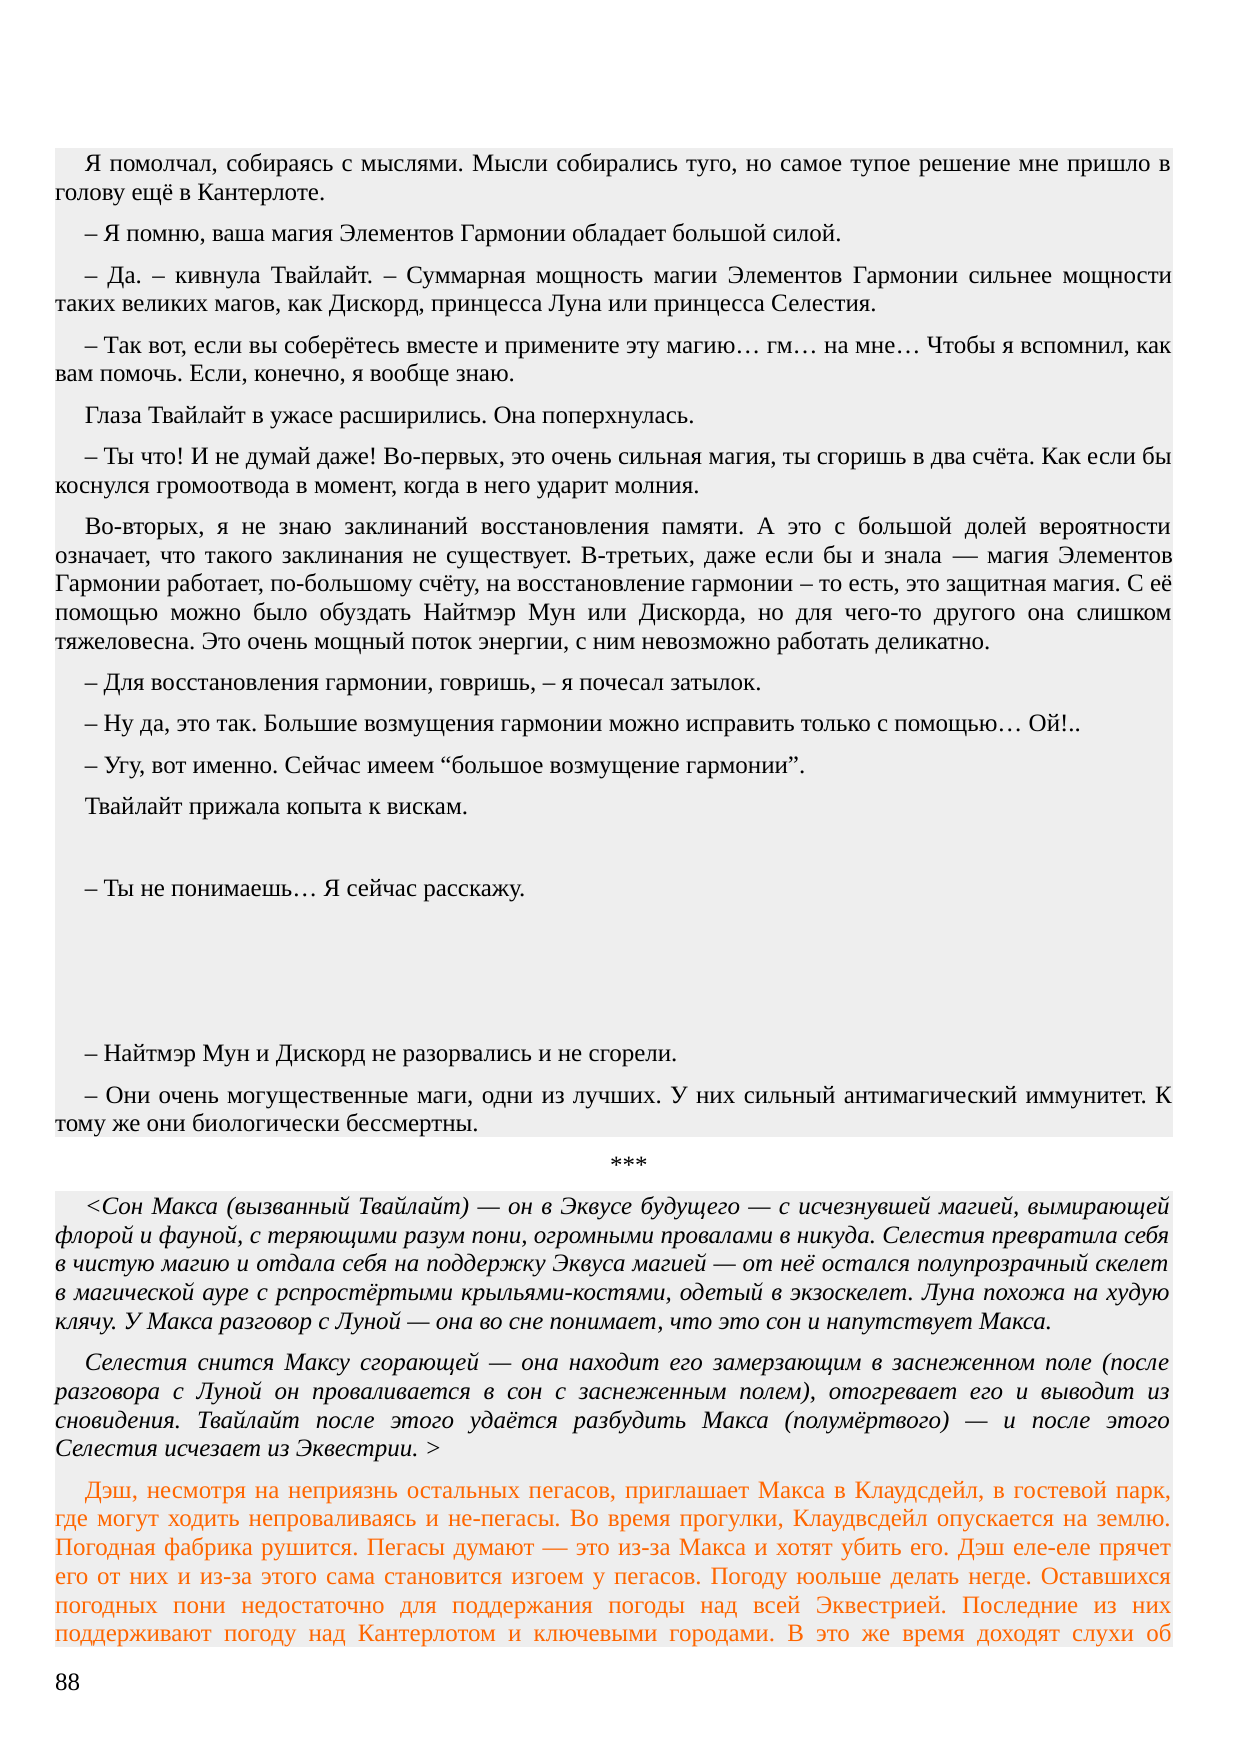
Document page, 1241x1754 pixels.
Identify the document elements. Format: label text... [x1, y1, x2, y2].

text <Сон Макса (вызванный Твайлайт) — он в Эквусе будущего — с исчезнувшей магией, вымирающей флорой и фауной, с теряющими разум пони, огромными провалами в никуда. Селестия превратила себя в чистую магию и отдала себя на поддержку Эквуса магией — от неё остался полупрозрачный скелет в магической ауре с рспростёртыми крыльями-костями, одетый в экзоскелет. Луна похожа на худую клячу. У Макса разговор с Луной — она во сне понимает, что это сон и напутствует Макса. [55, 1191, 1173, 1335]
text *** [55, 1150, 1173, 1178]
text Глаза Твайлайт в ужасе расширились. Она поперхнулась. [55, 400, 1173, 428]
text – Ты не понимаешь… Я сейчас расскажу. [55, 873, 1173, 902]
text – Ну да, это так. Большие возмущения гармонии можно исправить только с помощью… Ой!.. [55, 708, 1173, 737]
text Селестия снится Максу сгорающей — она находит его замерзающим в заснеженном поле (после разговора с Луной он проваливается в сон с заснеженным полем), отогревает его и выводит из сновидения. Твайлайт после этого удаётся разбудить Макса (полумёртвого) — и после этого Селестия исчезает из Эквестрии. > [55, 1347, 1173, 1462]
text – Они очень могущественные маги, одни из лучших. У них сильный антимагический иммунитет. К тому же они биологически бессмертны. [55, 1080, 1173, 1137]
text – Найтмэр Мун и Дискорд не разорвались и не сгорели. [55, 1038, 1173, 1067]
text – Да. – кивнула Твайлайт. – Суммарная мощность магии Элементов Гармонии сильнее мощности таких великих магов, как Дискорд, принцесса Луна или принцесса Селестия. [55, 260, 1173, 317]
text – Ты что! И не думай даже! Во-первых, это очень сильная магия, ты сгоришь в два счёта. Как если бы коснулся громоотвода в момент, когда в него ударит молния. [55, 441, 1173, 498]
text Я помолчал, собираясь с мыслями. Мысли собирались туго, но самое тупое решение мне пришло в голову ещё в Кантерлоте. [55, 148, 1173, 206]
text Во-вторых, я не знаю заклинаний восстановления памяти. А это с большой долей вероятности означает, что такого заклинания не существует. В-третьих, даже если бы и знала — магия Элементов Гармонии работает, по-большому счёту, на восстановление гармонии – то есть, это защитная магия. С её помощью можно было обуздать Найтмэр Мун или Дискорда, но для чего-то другого она слишком тяжеловесна. Это очень мощный поток энергии, с ним невозможно работать деликатно. [55, 511, 1173, 655]
text – Для восстановления гармонии, говришь, – я почесал затылок. [55, 667, 1173, 696]
text Дэш, несмотря на неприязнь остальных пегасов, приглашает Макса в Клаудсдейл, в гостевой парк, где могут ходить непроваливаясь и не-пегасы. Во время прогулки, Клаудвсдейл опускается на землю. Погодная фабрика рушится. Пегасы думают — это из-за Макса и хотят убить его. Дэш еле-еле прячет его от них и из-за этого сама становится изгоем у пегасов. Погоду юольше делать негде. Оставшихся погодных пони недостаточно для поддержания погоды над всей Эквестрией. Последние из них поддерживают погоду над Кантерлотом и ключевыми городами. В это же время доходят слухи об [55, 1475, 1173, 1647]
text – Угу, вот именно. Сейчас имеем “большое возмущение гармонии”. [55, 750, 1173, 778]
text Твайлайт прижала копыта к вискам. [55, 791, 1173, 820]
text – Так вот, если вы соберётесь вместе и примените эту магию… гм… на мне… Чтобы я вспомнил, как вам помочь. Если, конечно, я вообще знаю. [55, 330, 1173, 387]
text – Я помню, ваша магия Элементов Гармонии обладает большой силой. [55, 218, 1173, 247]
